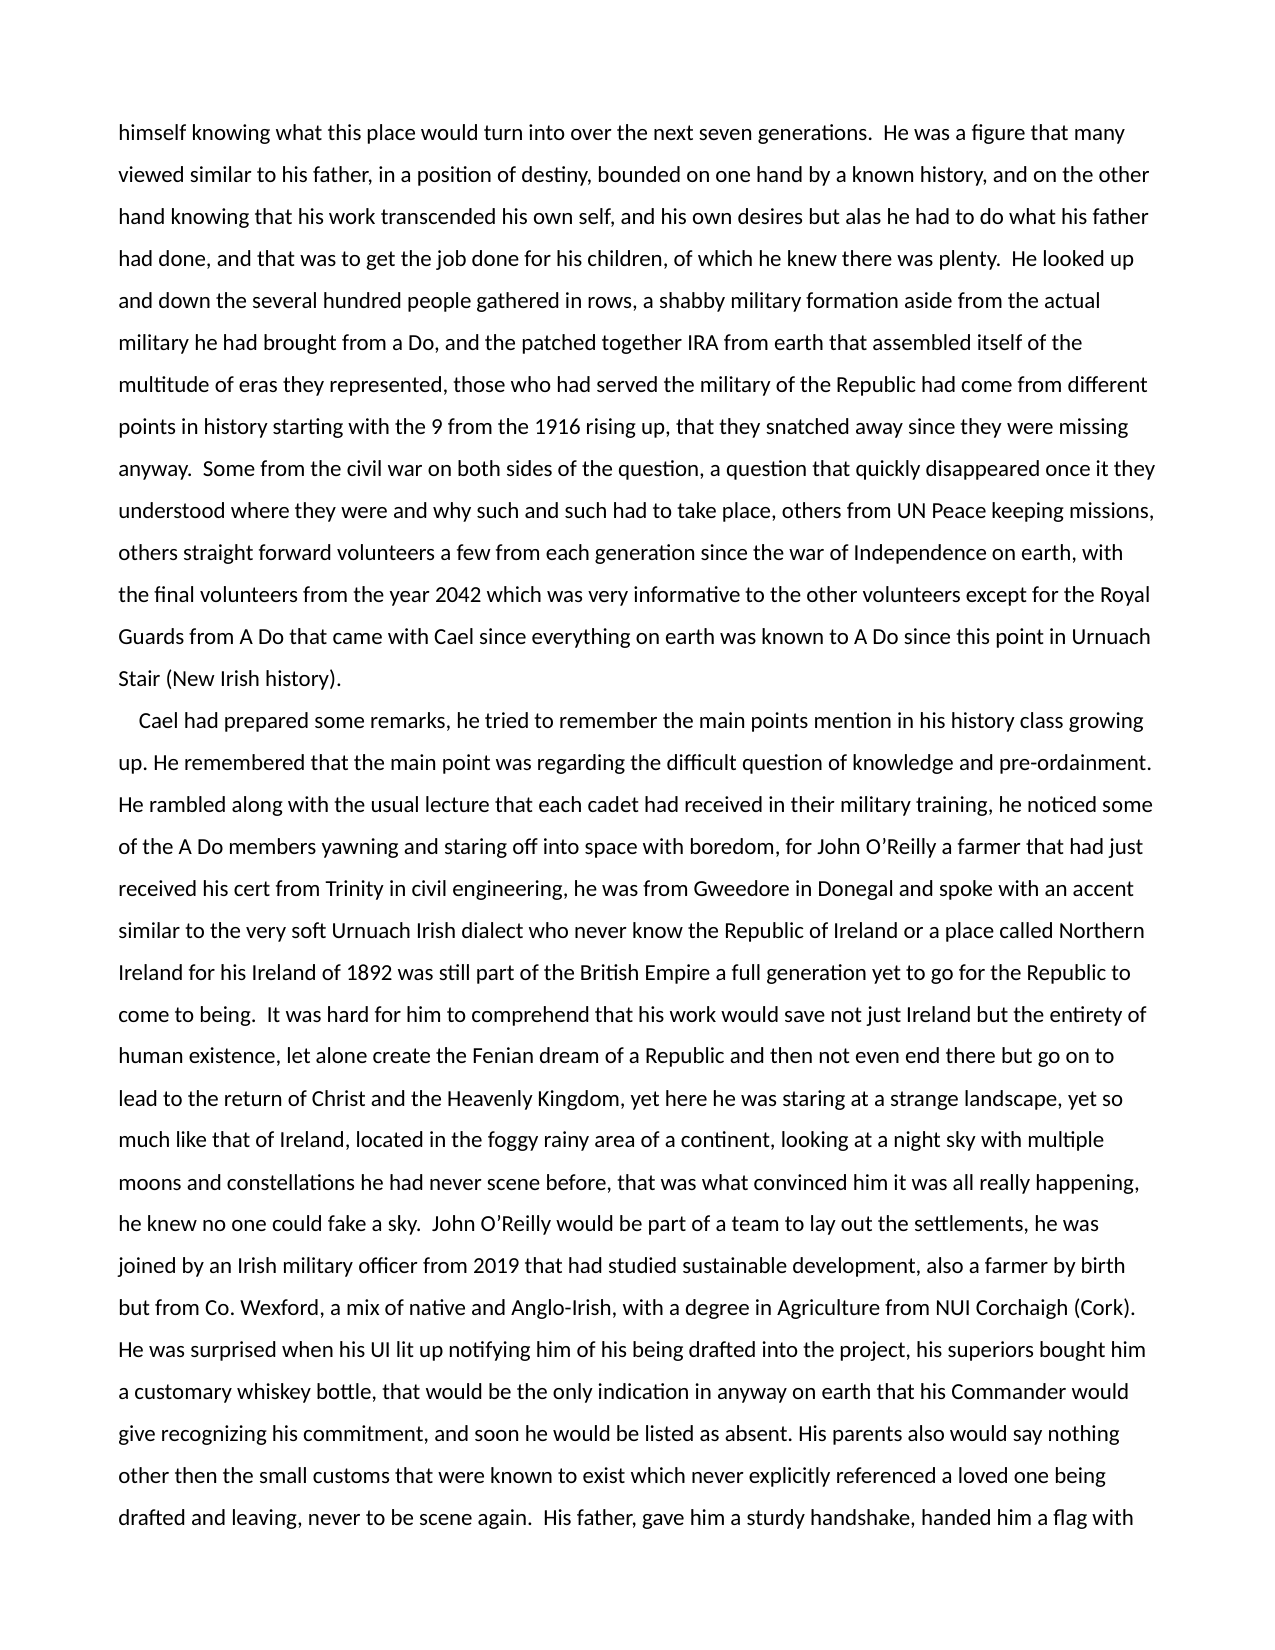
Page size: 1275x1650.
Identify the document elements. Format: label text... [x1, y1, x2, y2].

text himself knowing what this place would turn into over the next seven generations. He was a figure that many viewed similar to his father, in a position of destiny, bounded on one hand by a known history, and on the other hand knowing that his work transcended his own self, and his own desires but alas he had to do what his father had done, and that was to get the job done for his children, of which he knew there was plenty. He looked up and down the several hundred people gathered in rows, a shabby military formation aside from the actual military he had brought from a Do, and the patched together IRA from earth that assembled itself of the multitude of eras they represented, those who had served the military of the Republic had come from different points in history starting with the 9 from the 1916 rising up, that they snatched away since they were missing anyway. Some from the civil war on both sides of the question, a question that quickly disappeared once it they understood where they were and why such and such had to take place, others from UN Peace keeping missions, others straight forward volunteers a few from each generation since the war of Independence on earth, with the final volunteers from the year 2042 which was very informative to the other volunteers except for the Royal Guards from A Do that came with Cael since everything on earth was known to A Do since this point in Urnuach Stair (New Irish history). [118, 118, 1157, 692]
text Cael had prepared some remarks, he tried to remember the main points mention in his history class growing up. He remembered that the main point was regarding the difficult question of knowledge and pre-ordainment. He rambled along with the usual lecture that each cadet had received in their military training, he noticed some of the A Do members yawning and staring off into space with boredom, for John O’Reilly a farmer that had just received his cert from Trinity in civil engineering, he was from Gweedore in Donegal and spoke with an accent similar to the very soft Urnuach Irish dialect who never know the Republic of Ireland or a place called Northern Ireland for his Ireland of 1892 was still part of the British Empire a full generation yet to go for the Republic to come to being. It was hard for him to comprehend that his work would save not just Ireland but the entirety of human existence, let alone create the Fenian dream of a Republic and then not even end there but go on to lead to the return of Christ and the Heavenly Kingdom, yet here he was staring at a strange landscape, yet so much like that of Ireland, located in the foggy rainy area of a continent, looking at a night sky with multiple moons and constellations he had never scene before, that was what convinced him it was all really happening, he knew no one could fake a sky. John O’Reilly would be part of a team to lay out the settlements, he was joined by an Irish military officer from 2019 that had studied sustainable development, also a farmer by birth but from Co. Wexford, a mix of native and Anglo-Irish, with a degree in Agriculture from NUI Corchaigh (Cork). He was surprised when his UI lit up notifying him of his being drafted into the project, his superiors bought him a customary whiskey bottle, that would be the only indication in anyway on earth that his Commander would give recognizing his commitment, and soon he would be listed as absent. His parents also would say nothing other then the small customs that were known to exist which never explicitly referenced a loved one being drafted and leaving, never to be scene again. His father, gave him a sturdy handshake, handed him a flag with [118, 706, 1157, 1531]
